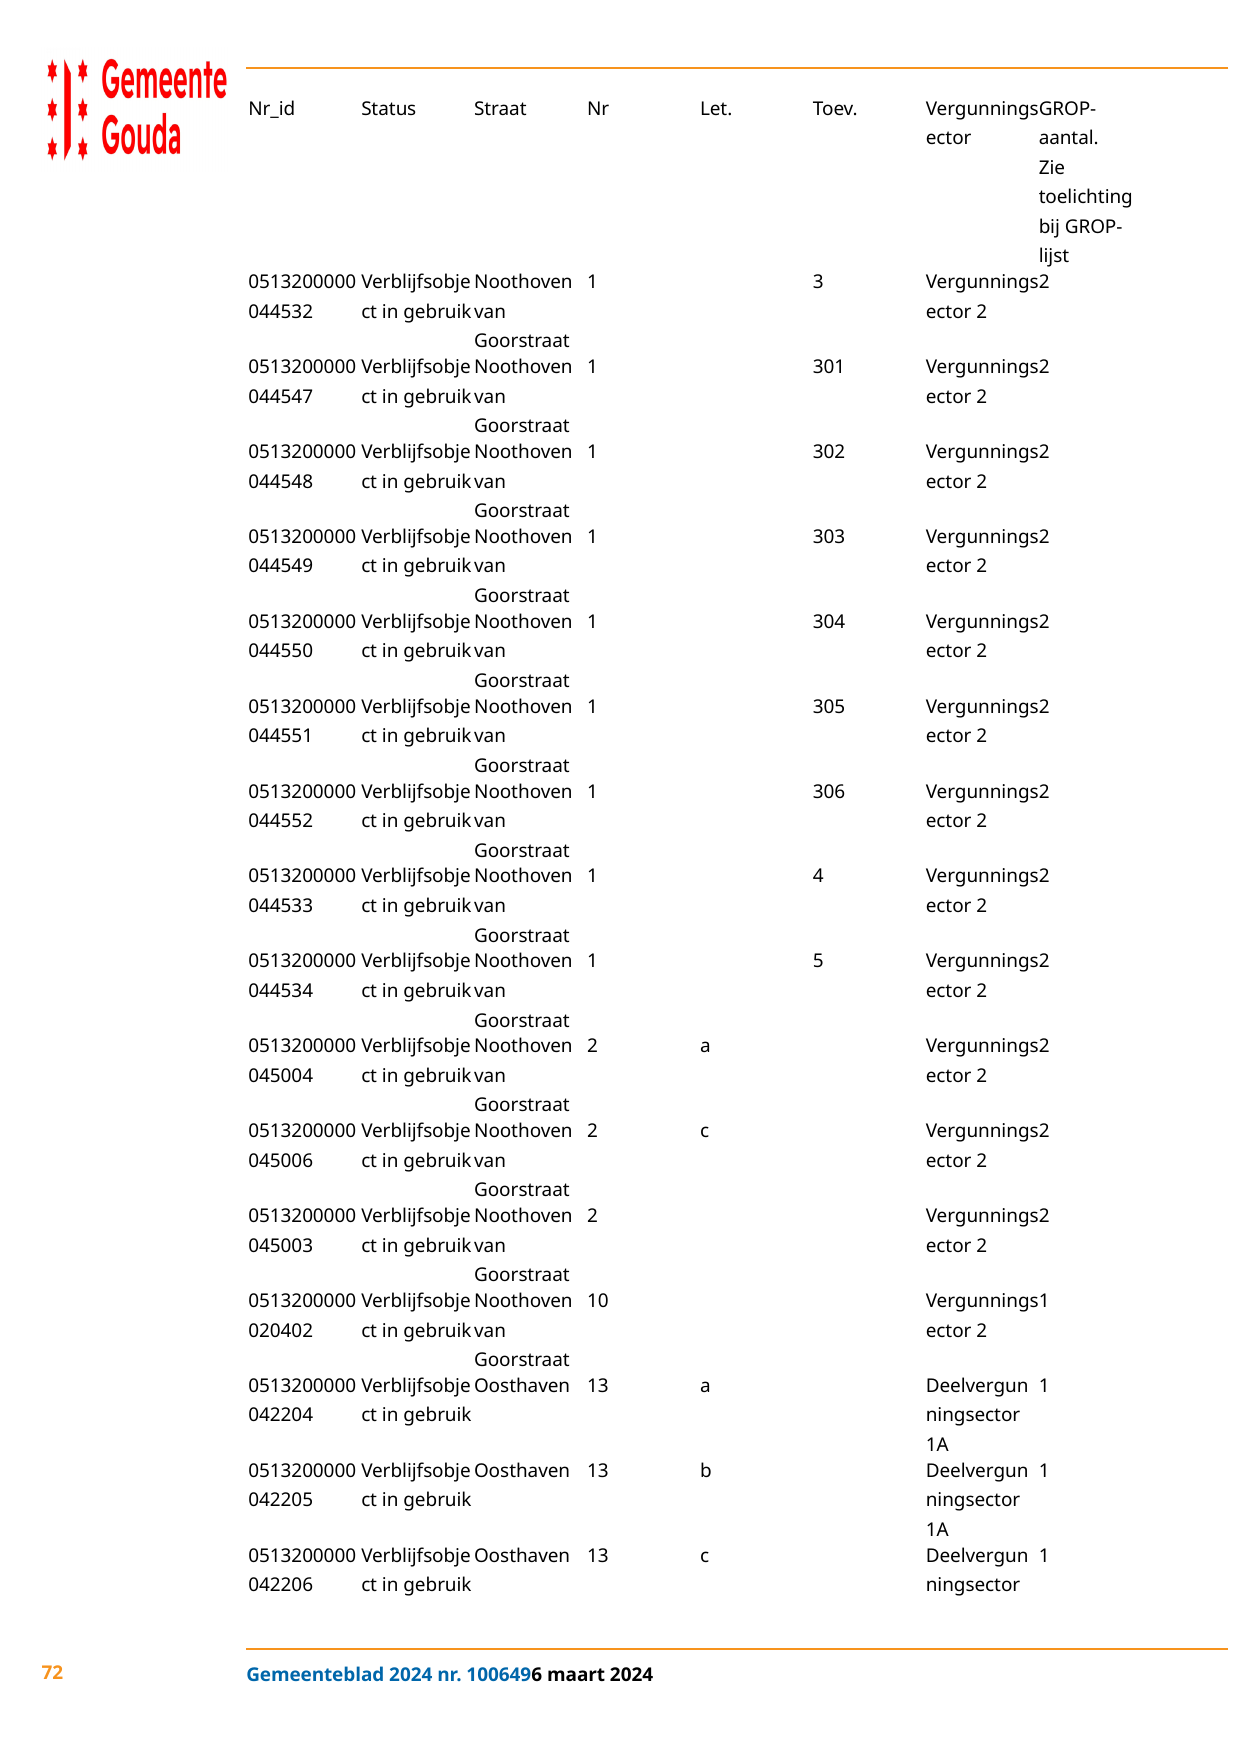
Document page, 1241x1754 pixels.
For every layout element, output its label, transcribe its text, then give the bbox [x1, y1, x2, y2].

table_cell Noothoven van Goorstraat [474, 353, 587, 438]
table_cell Verblijfsobject in gebruik [361, 778, 474, 863]
table_cell Noothoven van Goorstraat [474, 948, 587, 1032]
table_cell 1 [587, 269, 700, 353]
table_cell [700, 608, 813, 693]
table_cell 0513200000044551 [248, 693, 361, 778]
table_cell Noothoven van Goorstraat [474, 1202, 587, 1287]
table_cell 13 [587, 1372, 700, 1457]
table_cell 0513200000042206 [248, 1542, 361, 1597]
table_header Nr_id [248, 95, 361, 268]
table_cell Vergunningsector 2 [926, 693, 1038, 778]
table_cell a [700, 1372, 813, 1457]
table_cell 2 [1039, 269, 1152, 353]
table_cell 1 [587, 608, 700, 693]
table_cell Verblijfsobject in gebruik [361, 1372, 474, 1457]
table_cell Vergunningsector 2 [926, 1118, 1038, 1202]
table_cell 302 [813, 438, 926, 523]
table_cell 0513200000042204 [248, 1372, 361, 1457]
table_cell 0513200000045003 [248, 1202, 361, 1287]
table_cell 1 [587, 778, 700, 863]
table_cell Vergunningsector 2 [926, 269, 1038, 353]
table_cell Verblijfsobject in gebruik [361, 693, 474, 778]
table_cell Vergunningsector 2 [926, 608, 1038, 693]
table_cell 0513200000044552 [248, 778, 361, 863]
table_cell 2 [1039, 778, 1152, 863]
table_cell 5 [813, 948, 926, 1032]
table_cell [700, 693, 813, 778]
table_cell a [700, 1033, 813, 1117]
table_cell 2 [1039, 438, 1152, 523]
table_cell Vergunningsector 2 [926, 778, 1038, 863]
table_cell Vergunningsector 2 [926, 1287, 1038, 1372]
table_cell 2 [1039, 948, 1152, 1032]
table_cell 1 [1039, 1372, 1152, 1457]
table_cell 1 [587, 523, 700, 608]
table_cell 2 [587, 1033, 700, 1117]
table_cell [813, 1202, 926, 1287]
table_cell 0513200000044550 [248, 608, 361, 693]
table_cell 0513200000044547 [248, 353, 361, 438]
table_cell 2 [1039, 353, 1152, 438]
table_cell 4 [813, 863, 926, 948]
table_cell Noothoven van Goorstraat [474, 608, 587, 693]
table_cell Verblijfsobject in gebruik [361, 1118, 474, 1202]
table_header Let. [700, 95, 813, 268]
table_cell 13 [587, 1542, 700, 1597]
table_cell 1 [587, 863, 700, 948]
table_cell 0513200000042205 [248, 1457, 361, 1542]
table_cell 2 [1039, 1033, 1152, 1117]
table_cell 2 [587, 1118, 700, 1202]
table_cell 0513200000045006 [248, 1118, 361, 1202]
table_cell Noothoven van Goorstraat [474, 523, 587, 608]
table_cell Oosthaven [474, 1542, 587, 1597]
table_cell [700, 438, 813, 523]
table_cell Verblijfsobject in gebruik [361, 438, 474, 523]
table_cell Vergunningsector 2 [926, 1033, 1038, 1117]
table_cell [813, 1287, 926, 1372]
table_cell Vergunningsector 2 [926, 948, 1038, 1032]
table_cell Vergunningsector 2 [926, 1202, 1038, 1287]
table_cell 304 [813, 608, 926, 693]
table_cell 13 [587, 1457, 700, 1542]
table_cell 1 [587, 438, 700, 523]
table_cell Verblijfsobject in gebruik [361, 1457, 474, 1542]
table_cell 0513200000044548 [248, 438, 361, 523]
table_header Vergunningsector [926, 95, 1038, 268]
table_cell 1 [587, 948, 700, 1032]
table_cell 2 [1039, 523, 1152, 608]
table_cell [813, 1542, 926, 1597]
table_cell [813, 1372, 926, 1457]
table_cell 0513200000044533 [248, 863, 361, 948]
table_cell [700, 353, 813, 438]
table_cell 1 [587, 353, 700, 438]
table_cell [700, 523, 813, 608]
table_cell Noothoven van Goorstraat [474, 778, 587, 863]
table_cell 2 [1039, 608, 1152, 693]
table_cell [700, 1287, 813, 1372]
table_cell 0513200000044532 [248, 269, 361, 353]
table_cell 303 [813, 523, 926, 608]
table_cell 3 [813, 269, 926, 353]
table_header Toev. [813, 95, 926, 268]
table_cell Oosthaven [474, 1372, 587, 1457]
table_cell 0513200000045004 [248, 1033, 361, 1117]
table_cell Verblijfsobject in gebruik [361, 608, 474, 693]
table_cell Deelvergunningsector 1A [926, 1457, 1038, 1542]
table_cell 0513200000044549 [248, 523, 361, 608]
table_cell 1 [1039, 1457, 1152, 1542]
table_cell b [700, 1457, 813, 1542]
table_cell 305 [813, 693, 926, 778]
table_cell 10 [587, 1287, 700, 1372]
table_cell Vergunningsector 2 [926, 353, 1038, 438]
table_cell Deelvergunningsector [926, 1542, 1038, 1597]
table_cell 2 [1039, 1118, 1152, 1202]
table_cell [700, 1202, 813, 1287]
table_cell [700, 269, 813, 353]
table_cell Verblijfsobject in gebruik [361, 269, 474, 353]
table_header Status [361, 95, 474, 268]
table_cell Noothoven van Goorstraat [474, 1033, 587, 1117]
table_header Straat [474, 95, 587, 268]
table_cell Verblijfsobject in gebruik [361, 1287, 474, 1372]
table_cell [813, 1033, 926, 1117]
table_cell [700, 778, 813, 863]
table_cell 0513200000044534 [248, 948, 361, 1032]
table_cell Noothoven van Goorstraat [474, 1118, 587, 1202]
table_cell c [700, 1118, 813, 1202]
table_cell Verblijfsobject in gebruik [361, 1542, 474, 1597]
table_cell 306 [813, 778, 926, 863]
table_cell Noothoven van Goorstraat [474, 1287, 587, 1372]
table_cell [813, 1457, 926, 1542]
table_cell Vergunningsector 2 [926, 438, 1038, 523]
table_cell Verblijfsobject in gebruik [361, 1202, 474, 1287]
picture [41, 47, 231, 172]
table_cell Noothoven van Goorstraat [474, 693, 587, 778]
table_cell 1 [1039, 1287, 1152, 1372]
table_cell Vergunningsector 2 [926, 523, 1038, 608]
table_cell 1 [587, 693, 700, 778]
table_cell Verblijfsobject in gebruik [361, 353, 474, 438]
table_cell 2 [1039, 1202, 1152, 1287]
table_cell c [700, 1542, 813, 1597]
table_cell Verblijfsobject in gebruik [361, 1033, 474, 1117]
table_cell 2 [1039, 693, 1152, 778]
table_cell 301 [813, 353, 926, 438]
table_cell Verblijfsobject in gebruik [361, 863, 474, 948]
table_header GROP-aantal. Zie toelichting bij GROP-lijst [1039, 95, 1152, 268]
table_cell Noothoven van Goorstraat [474, 269, 587, 353]
table_cell Vergunningsector 2 [926, 863, 1038, 948]
table_cell Verblijfsobject in gebruik [361, 523, 474, 608]
table_cell [700, 863, 813, 948]
table_cell [813, 1118, 926, 1202]
table_cell 0513200000020402 [248, 1287, 361, 1372]
table_cell Deelvergunningsector 1A [926, 1372, 1038, 1457]
table_cell [700, 948, 813, 1032]
table_cell Verblijfsobject in gebruik [361, 948, 474, 1032]
table_cell Noothoven van Goorstraat [474, 438, 587, 523]
table_cell 1 [1039, 1542, 1152, 1597]
table_cell Oosthaven [474, 1457, 587, 1542]
table_cell 2 [587, 1202, 700, 1287]
table_header Nr [587, 95, 700, 268]
table_cell 2 [1039, 863, 1152, 948]
table_cell Noothoven van Goorstraat [474, 863, 587, 948]
